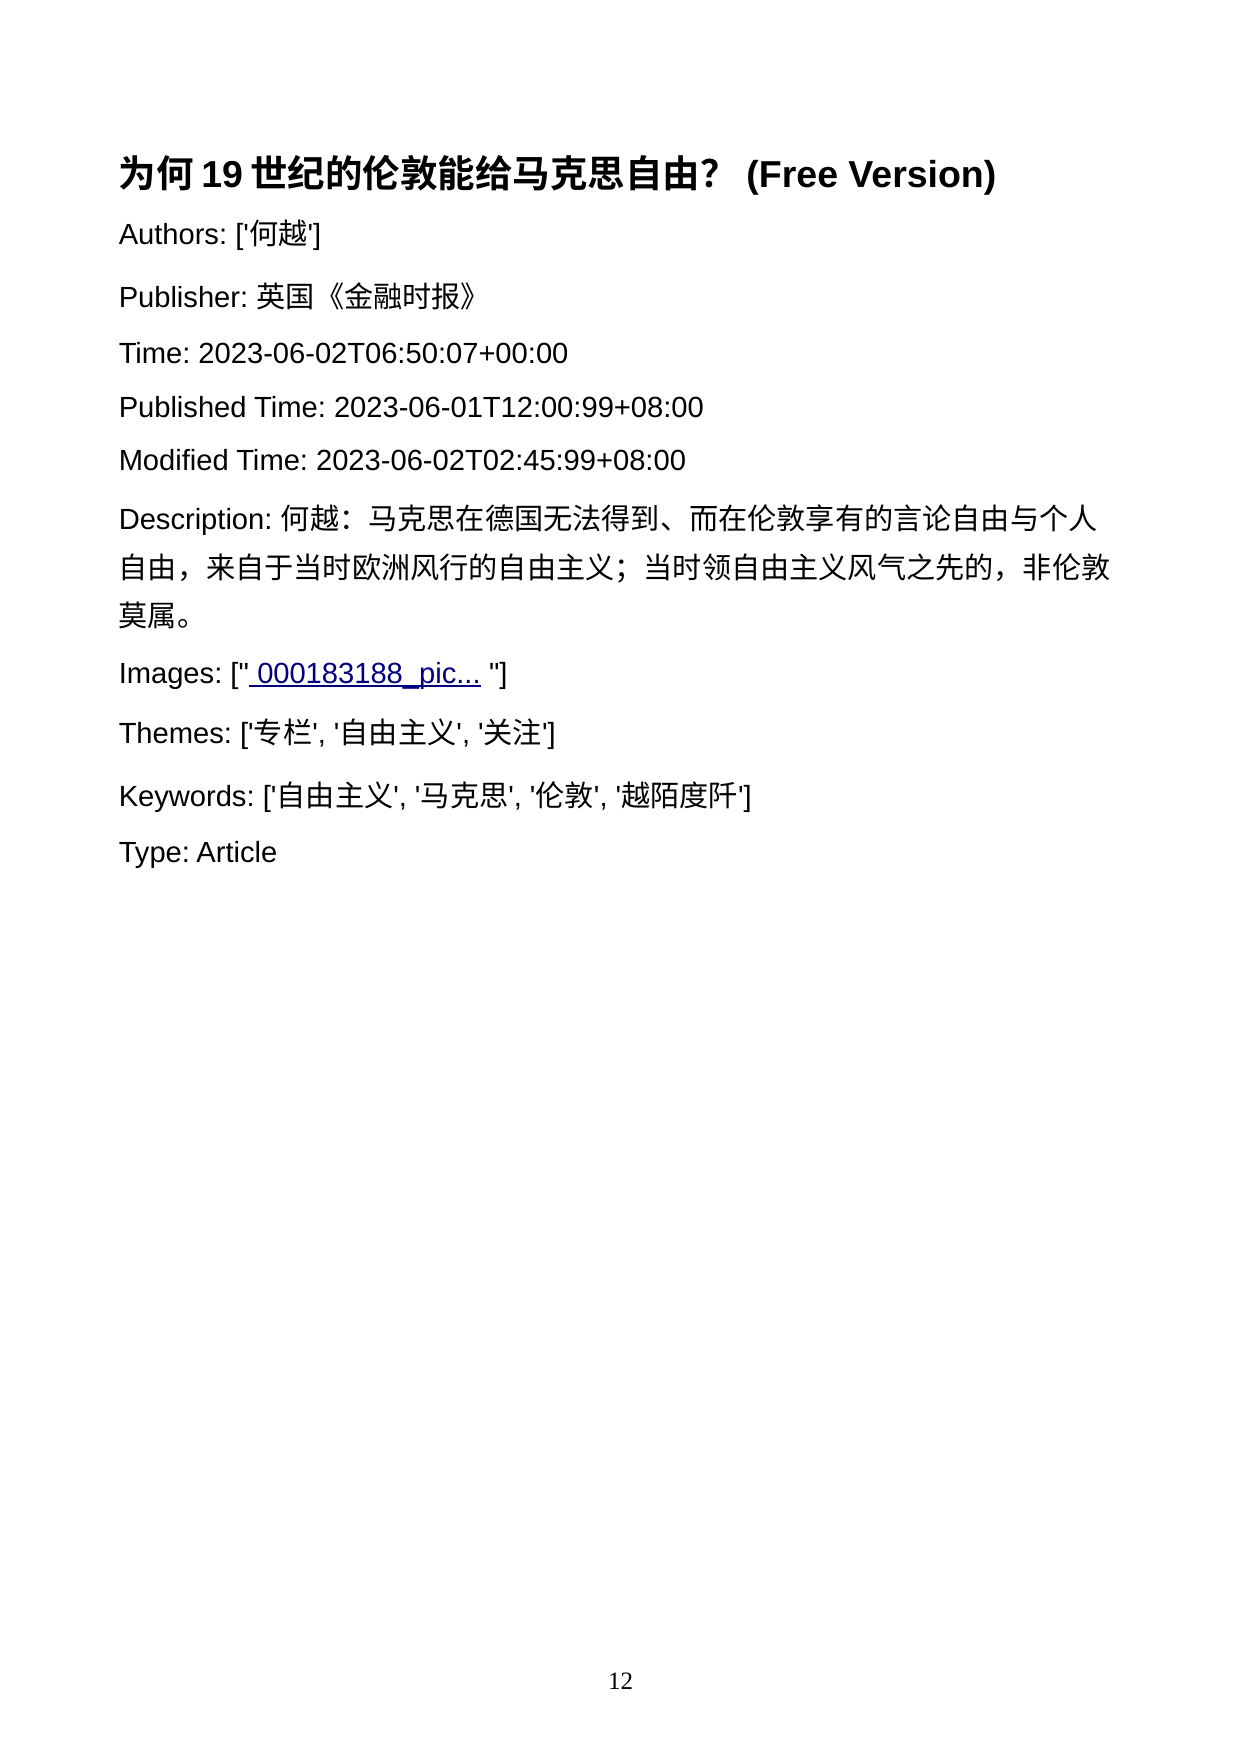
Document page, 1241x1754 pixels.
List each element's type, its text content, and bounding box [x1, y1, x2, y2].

text Type: Article [118, 836, 1122, 869]
subtitle 为何19世纪的伦敦能给马克思自由？ (Free Version) [118, 143, 1122, 198]
text Publisher: 英国《金融时报》 [118, 273, 1122, 316]
text Description: 何越：马克思在德国无法得到、而在伦敦享有的言论自由与个人自由，来自于当时欧洲风行的自由主义；当时领自由主义风气之先的，非伦敦莫属。 [118, 496, 1122, 635]
text Keywords: ['自由主义', '马克思', '伦敦', '越陌度阡'] [118, 772, 1122, 815]
text Authors: ['何越'] [118, 210, 1122, 253]
text Time: 2023-06-02T06:50:07+00:00 [118, 337, 1122, 370]
text Themes: ['专栏', '自由主义', '关注'] [118, 709, 1122, 752]
text Published Time: 2023-06-01T12:00:99+08:00 [118, 390, 1122, 423]
text Modified Time: 2023-06-02T02:45:99+08:00 [118, 443, 1122, 476]
text Images: [" 000183188_pic... "] [118, 656, 1122, 690]
